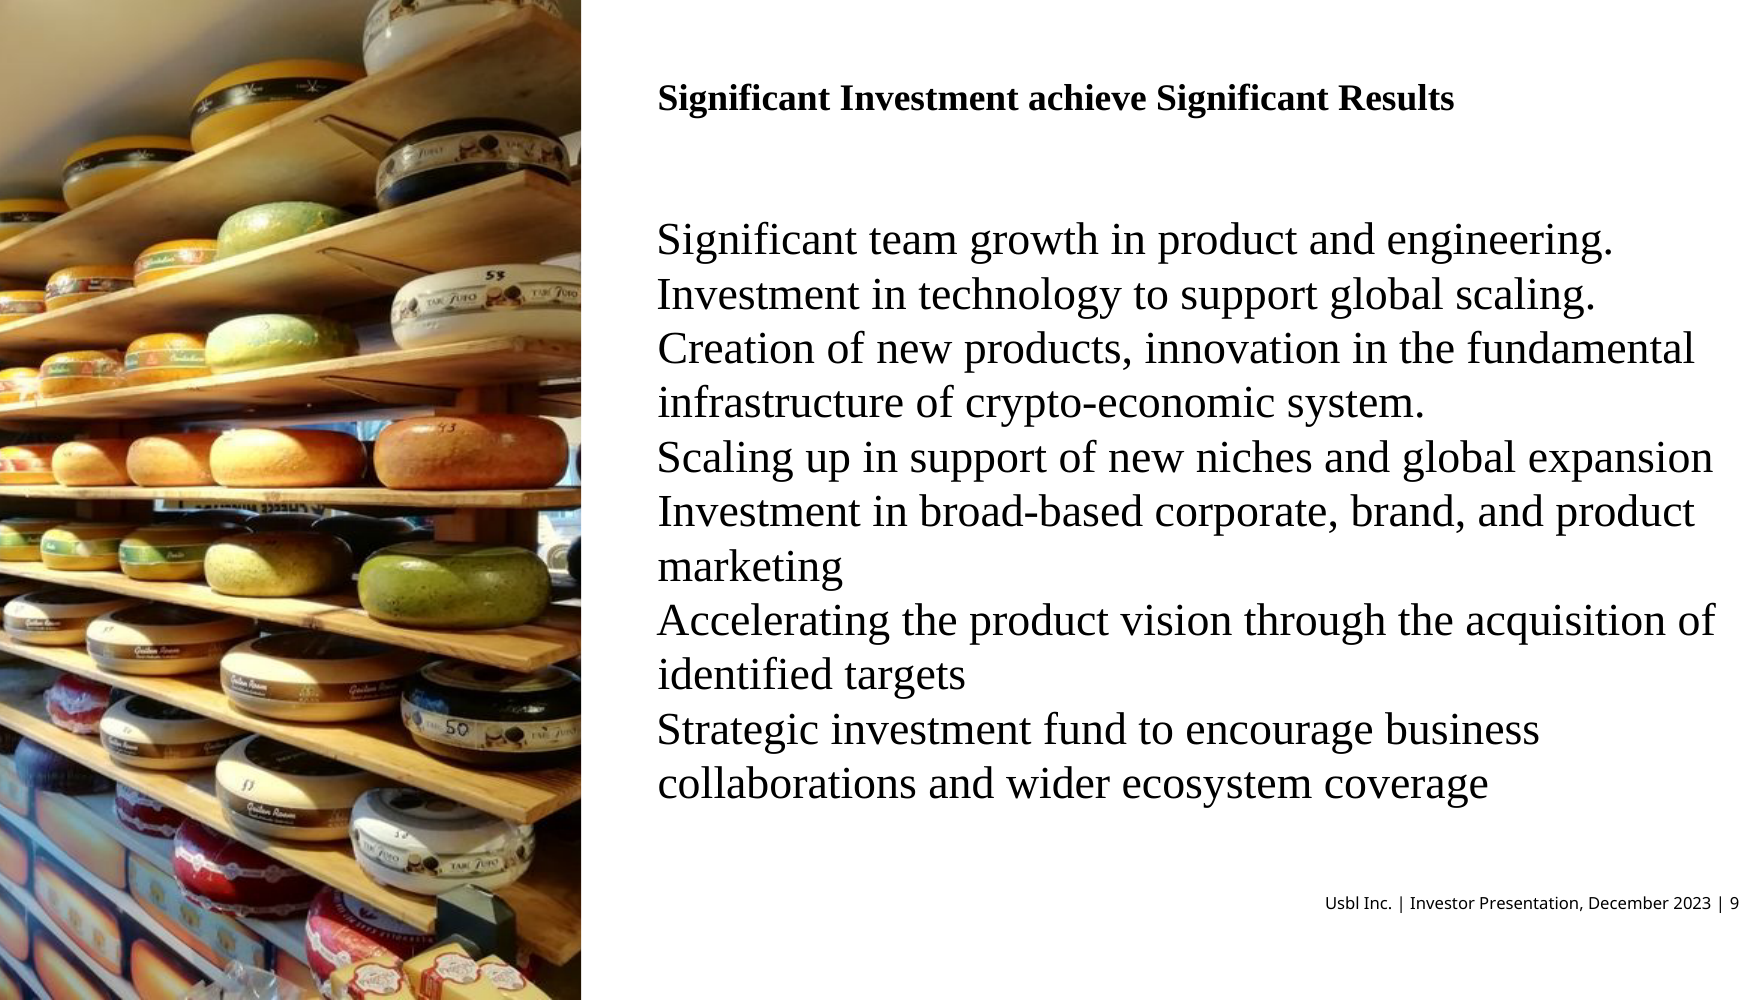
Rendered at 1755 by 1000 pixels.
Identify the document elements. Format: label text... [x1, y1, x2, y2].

picture [0, 0, 582, 1000]
text Scaling up in support of new niches and global expansion Investment in broad-based corporate, brand, and product marketing [656, 429, 1739, 591]
text Significant team growth in product and engineering. [656, 212, 1739, 264]
text Accelerating the product vision through the acquisition of identified targets [656, 593, 1739, 700]
text Investment in technology to support global scaling. Creation of new products, innovation in the fundamental infrastructure of crypto-economic system. [656, 266, 1739, 428]
text Strategic investment fund to encourage business collaborations and wider ecosystem coverage [656, 702, 1739, 808]
subtitle Significant Investment achieve Significant Results [657, 75, 1739, 118]
